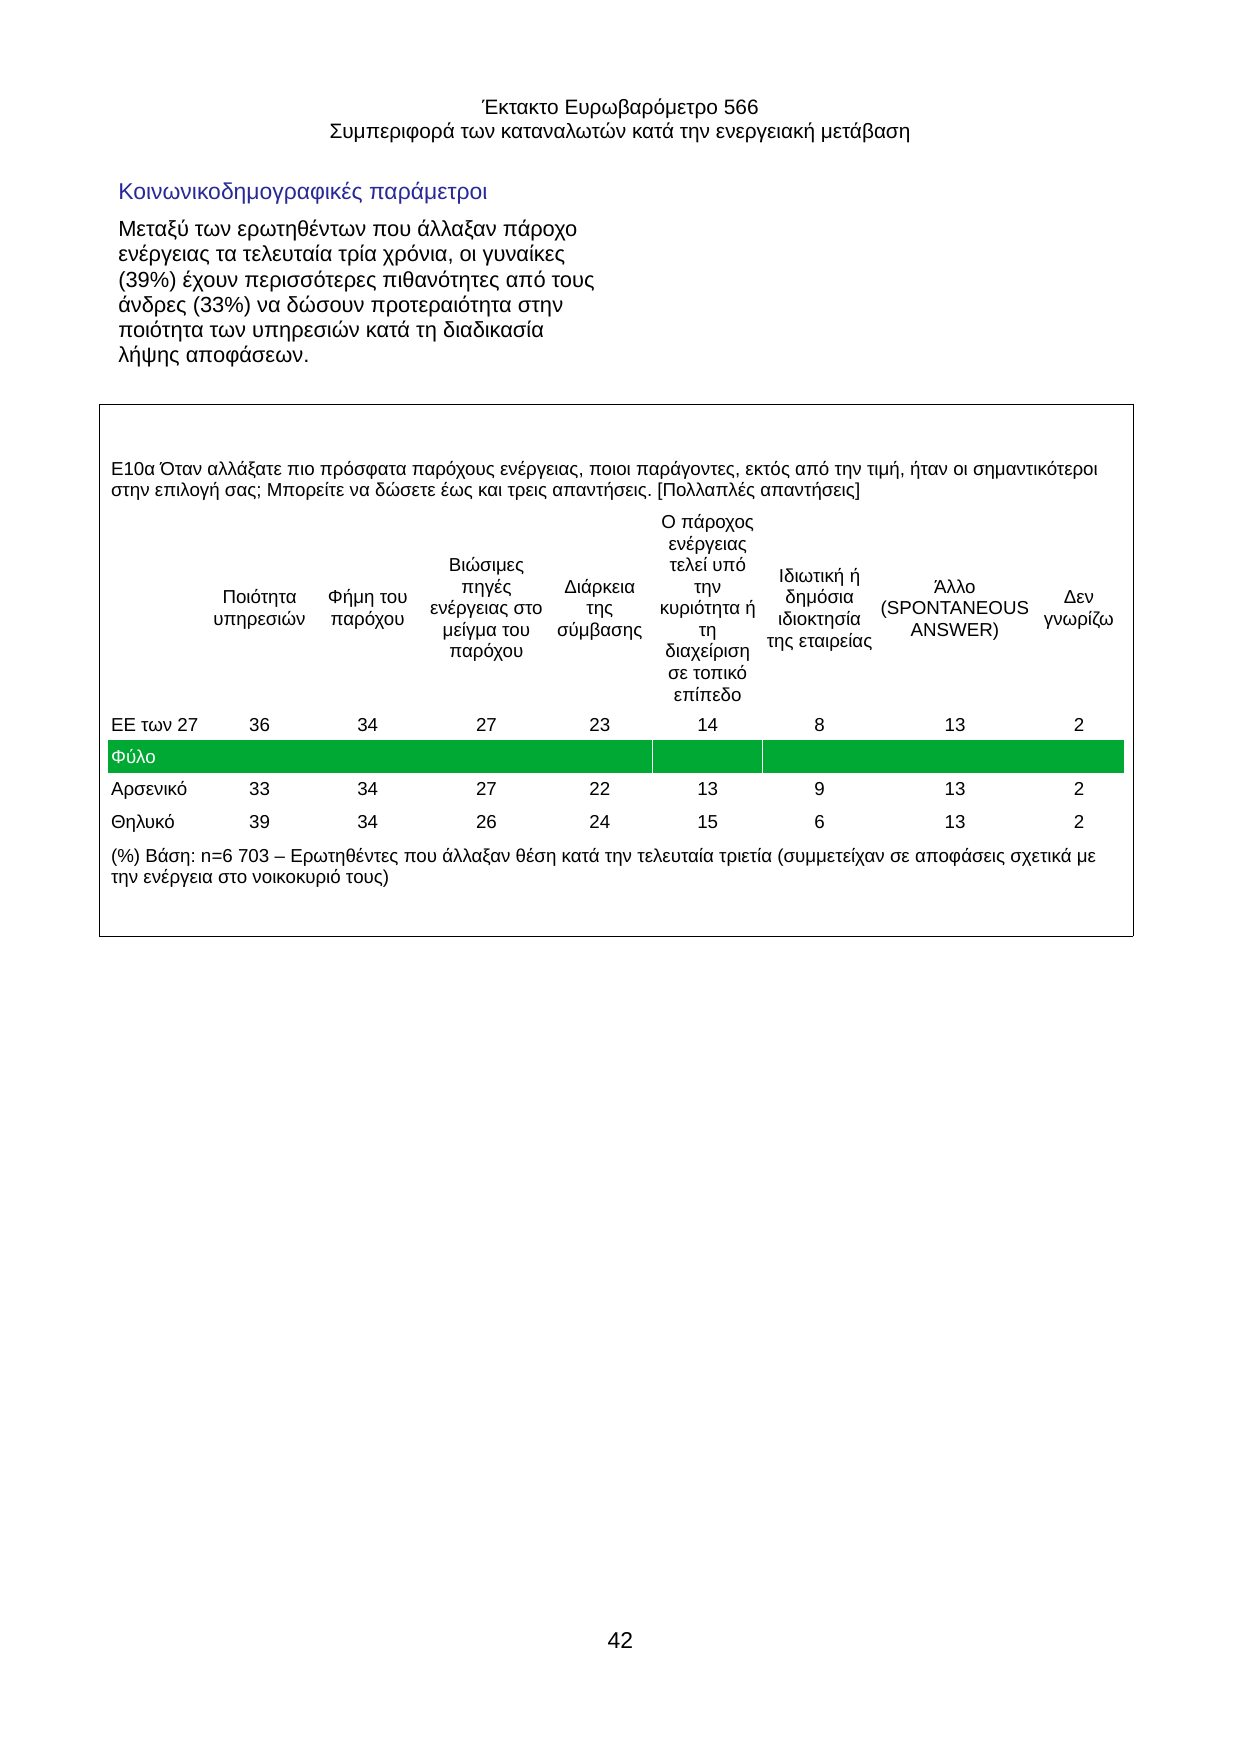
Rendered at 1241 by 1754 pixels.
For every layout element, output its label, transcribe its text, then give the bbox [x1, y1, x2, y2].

table_cell 15 [653, 805, 762, 837]
table_cell Άλλο (SPONTANEOUS ANSWER) [876, 508, 1033, 708]
table_cell Θηλυκό [108, 805, 209, 837]
table_cell 34 [309, 773, 426, 805]
table_cell 34 [309, 805, 426, 837]
table_cell [876, 740, 1033, 773]
table_cell [426, 740, 547, 773]
table_cell Δεν γνωρίζω [1033, 508, 1124, 708]
text Μεταξύ των ερωτηθέντων που άλλαξαν πάροχο ενέργειας τα τελευταία τρία χρόνια, οι γυναίκες (39%) έχουν περισσότερες πιθανότητες από τους άνδρες (33%) να δώσουν προτεραιότητα στην ποιότητα των υπηρεσιών κατά τη διαδικασία λήψης αποφάσεων. [118, 216, 605, 367]
table_cell 39 [209, 805, 309, 837]
table_cell 24 [547, 805, 652, 837]
table_cell 27 [426, 708, 547, 740]
table_cell [653, 740, 762, 773]
table_cell [763, 740, 876, 773]
table_cell 23 [547, 708, 652, 740]
table_cell Ποιότητα υπηρεσιών [209, 508, 309, 708]
table_cell Φύλο [108, 740, 209, 773]
table_cell [1033, 740, 1124, 773]
table_cell 9 [763, 773, 876, 805]
table_cell Ιδιωτική ή δημόσια ιδιοκτησία της εταιρείας [763, 508, 876, 708]
table_cell 36 [209, 708, 309, 740]
table_cell 13 [876, 773, 1033, 805]
table_cell [547, 740, 652, 773]
table_cell [309, 740, 426, 773]
table_cell Φήμη του παρόχου [309, 508, 426, 708]
table_cell [108, 508, 209, 708]
table_cell Αρσενικό [108, 773, 209, 805]
table_cell Βιώσιμες πηγές ενέργειας στο μείγμα του παρόχου [426, 508, 547, 708]
table_header Ε10α Όταν αλλάξατε πιο πρόσφατα παρόχους ενέργειας, ποιοι παράγοντες, εκτός από την τιμή, ήταν οι σημαντικότεροι στην επιλογή σας; Μπορείτε να δώσετε έως και τρεις απαντήσεις. [Πολλαπλές απαντήσεις] [108, 451, 1124, 508]
table_cell ΕΕ των 27 [108, 708, 209, 740]
table_cell 13 [653, 773, 762, 805]
table_cell 27 [426, 773, 547, 805]
table_cell 13 [876, 708, 1033, 740]
table_cell 22 [547, 773, 652, 805]
table_cell Ο πάροχος ενέργειας τελεί υπό την κυριότητα ή τη διαχείριση σε τοπικό επίπεδο [653, 508, 762, 708]
table_cell 13 [876, 805, 1033, 837]
table_cell (%) Βάση: n=6 703 – Ερωτηθέντες που άλλαξαν θέση κατά την τελευταία τριετία (συμμετείχαν σε αποφάσεις σχετικά με την ενέργεια στο νοικοκυριό τους) [108, 838, 1124, 895]
table_cell 14 [653, 708, 762, 740]
table_cell 26 [426, 805, 547, 837]
table_cell 2 [1033, 708, 1124, 740]
table_cell 6 [763, 805, 876, 837]
text Κοινωνικοδημογραφικές παράμετροι [118, 178, 605, 204]
table_cell 34 [309, 708, 426, 740]
table_cell 2 [1033, 805, 1124, 837]
table_cell 8 [763, 708, 876, 740]
table_cell [209, 740, 309, 773]
table_cell Διάρκεια της σύμβασης [547, 508, 652, 708]
table_cell 2 [1033, 773, 1124, 805]
table_cell 33 [209, 773, 309, 805]
